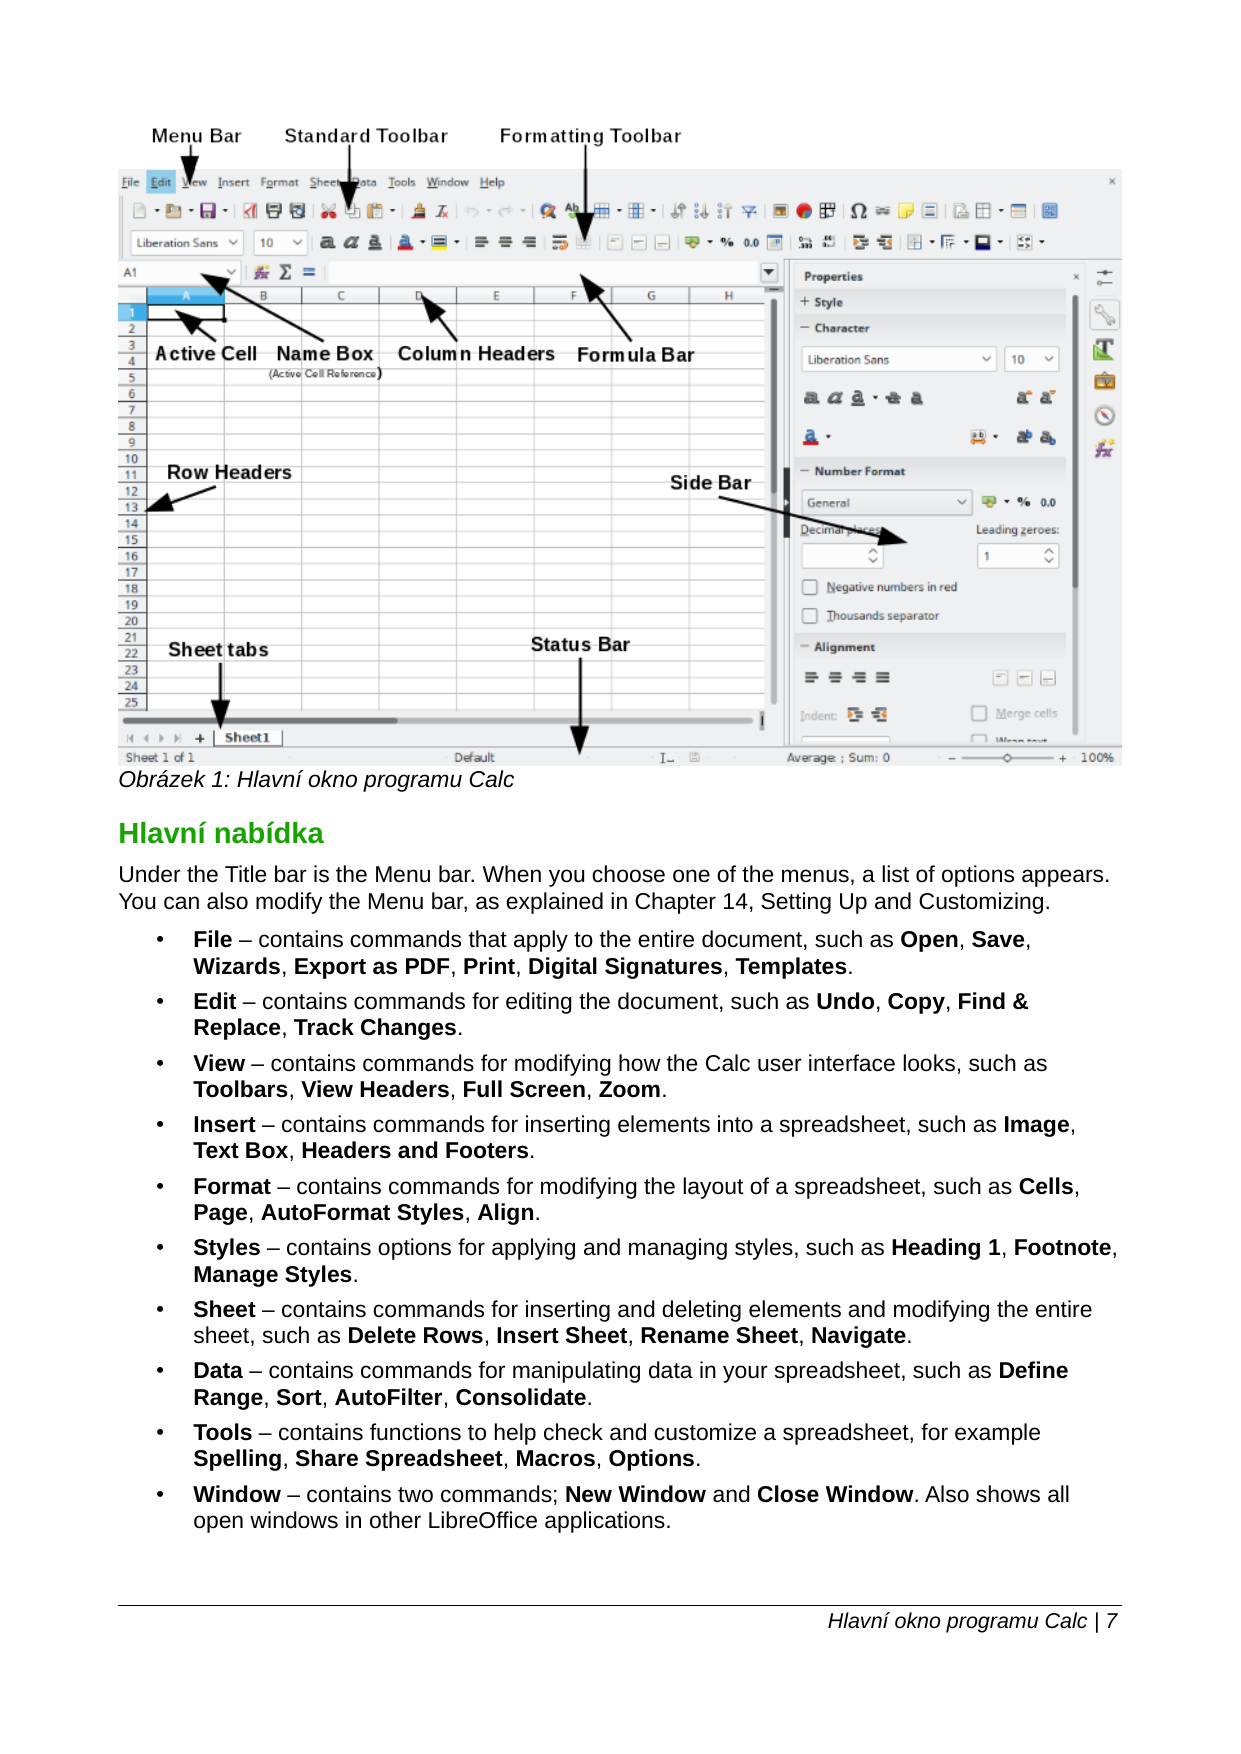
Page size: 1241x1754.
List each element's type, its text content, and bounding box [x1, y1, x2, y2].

list File – contains commands that apply to the entire document, such as Open, Save, Wizards, Export as PDF, Print, Digital Signatures, Templates. [156, 926, 1122, 979]
list Sheet – contains commands for inserting and deleting elements and modifying the entire sheet, such as Delete Rows, Insert Sheet, Rename Sheet, Navigate. [156, 1296, 1122, 1348]
list Styles – contains options for applying and managing styles, such as Heading 1, Footnote, Manage Styles. [156, 1234, 1122, 1287]
list Insert – contains commands for inserting elements into a spreadsheet, such as Image, Text Box, Headers and Footers. [156, 1111, 1122, 1164]
text Obrázek 1: Hlavní okno programu Calc [118, 766, 1122, 792]
list View – contains commands for modifying how the Calc user interface looks, such as Toolbars, View Headers, Full Screen, Zoom. [156, 1049, 1122, 1102]
list Tools – contains functions to help check and customize a spreadsheet, for example Spelling, Share Spreadsheet, Macros, Options. [156, 1419, 1122, 1472]
subtitle Hlavní nabídka [118, 816, 1122, 849]
list Data – contains commands for manipulating data in your spreadsheet, such as Define Range, Sort, AutoFilter, Consolidate. [156, 1357, 1122, 1410]
picture [118, 118, 1123, 766]
list Edit – contains commands for editing the document, such as Undo, Copy, Find & Replace, Track Changes. [156, 988, 1122, 1041]
list Window – contains two commands; New Window and Close Window. Also shows all open windows in other LibreOffice applications. [156, 1481, 1122, 1533]
text Under the Title bar is the Menu bar. When you choose one of the menus, a list of options appears. You can also modify the Menu bar, as explained in Chapter 14, Setting Up and Customizing. [118, 861, 1122, 914]
list Format – contains commands for modifying the layout of a spreadsheet, such as Cells, Page, AutoFormat Styles, Align. [156, 1173, 1122, 1225]
